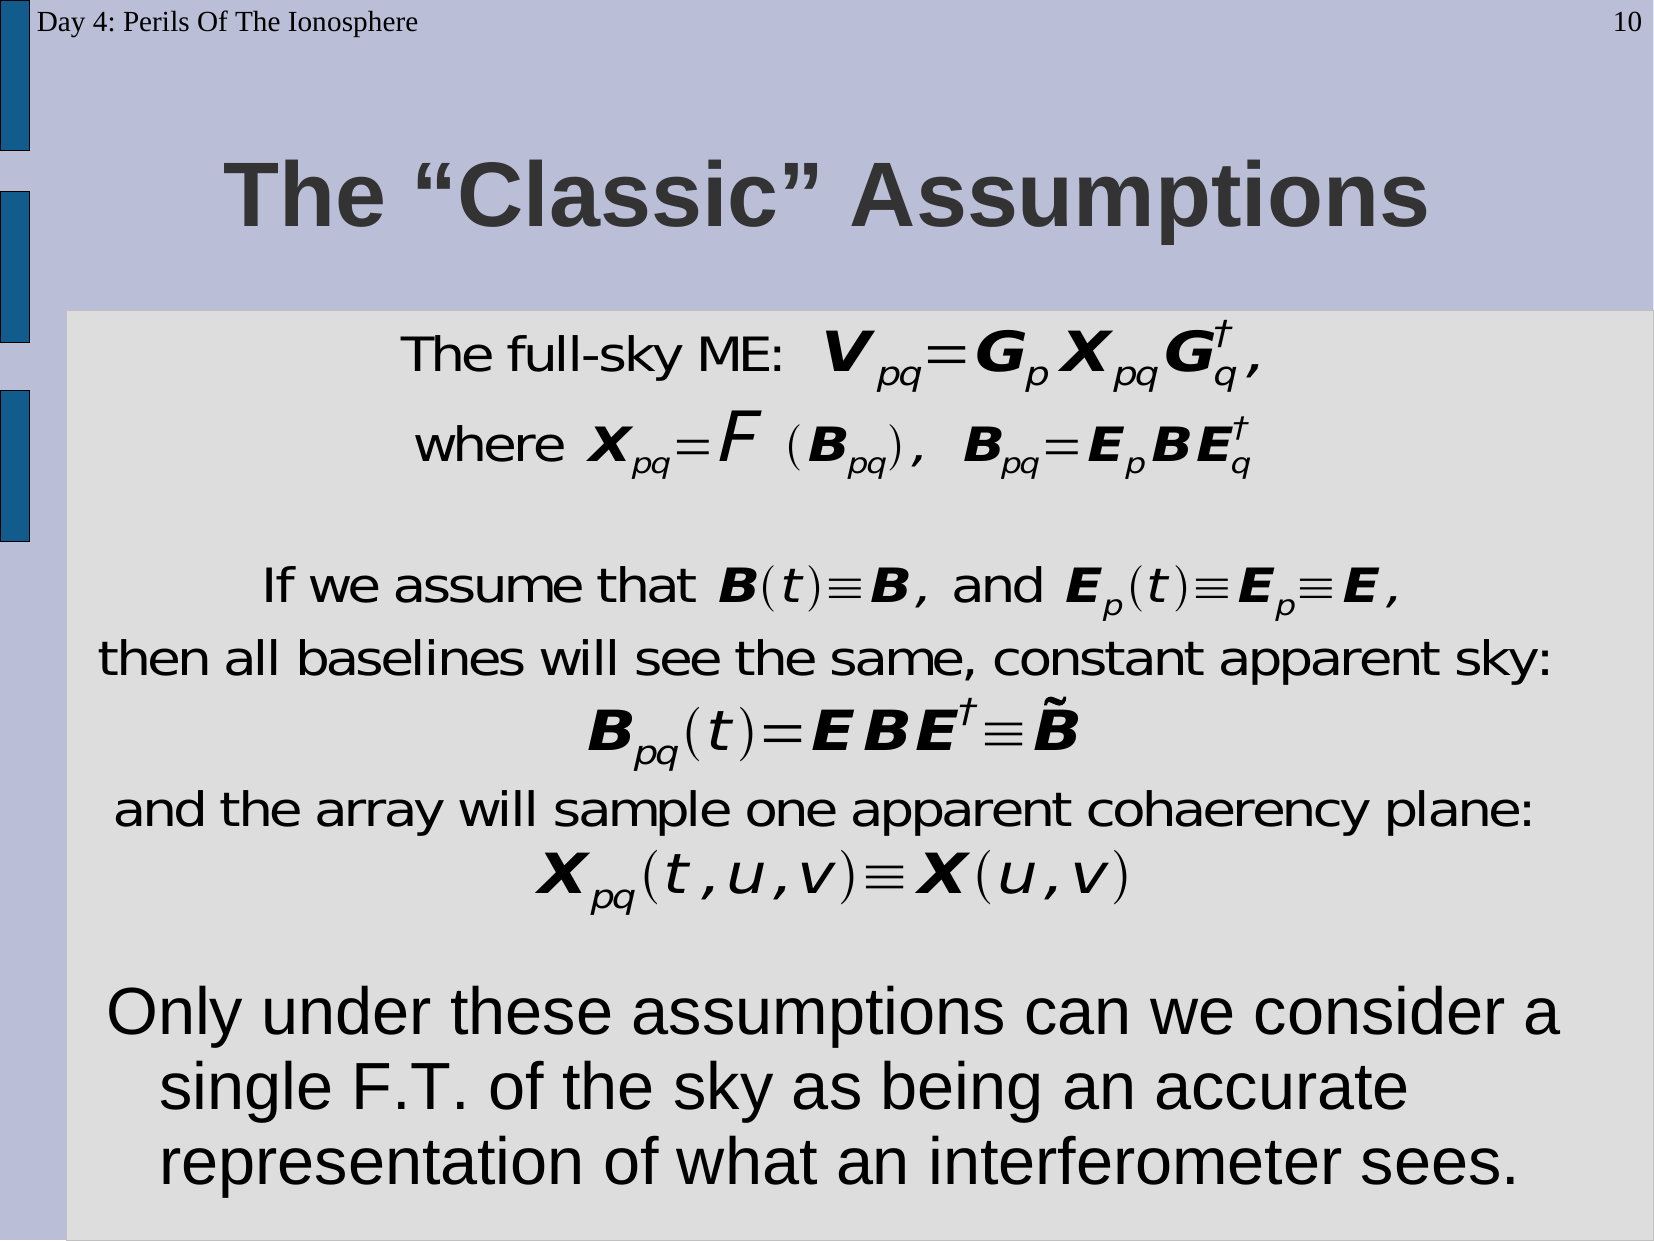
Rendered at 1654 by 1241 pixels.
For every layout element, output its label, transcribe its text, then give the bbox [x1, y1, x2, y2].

chart [88, 313, 1574, 916]
title The “Classic” Assumptions [121, 91, 1534, 299]
list Only under these assumptions can we consider a single F.T. of the sky as being an accurate representation of what an interferometer sees. [88, 974, 1625, 1208]
